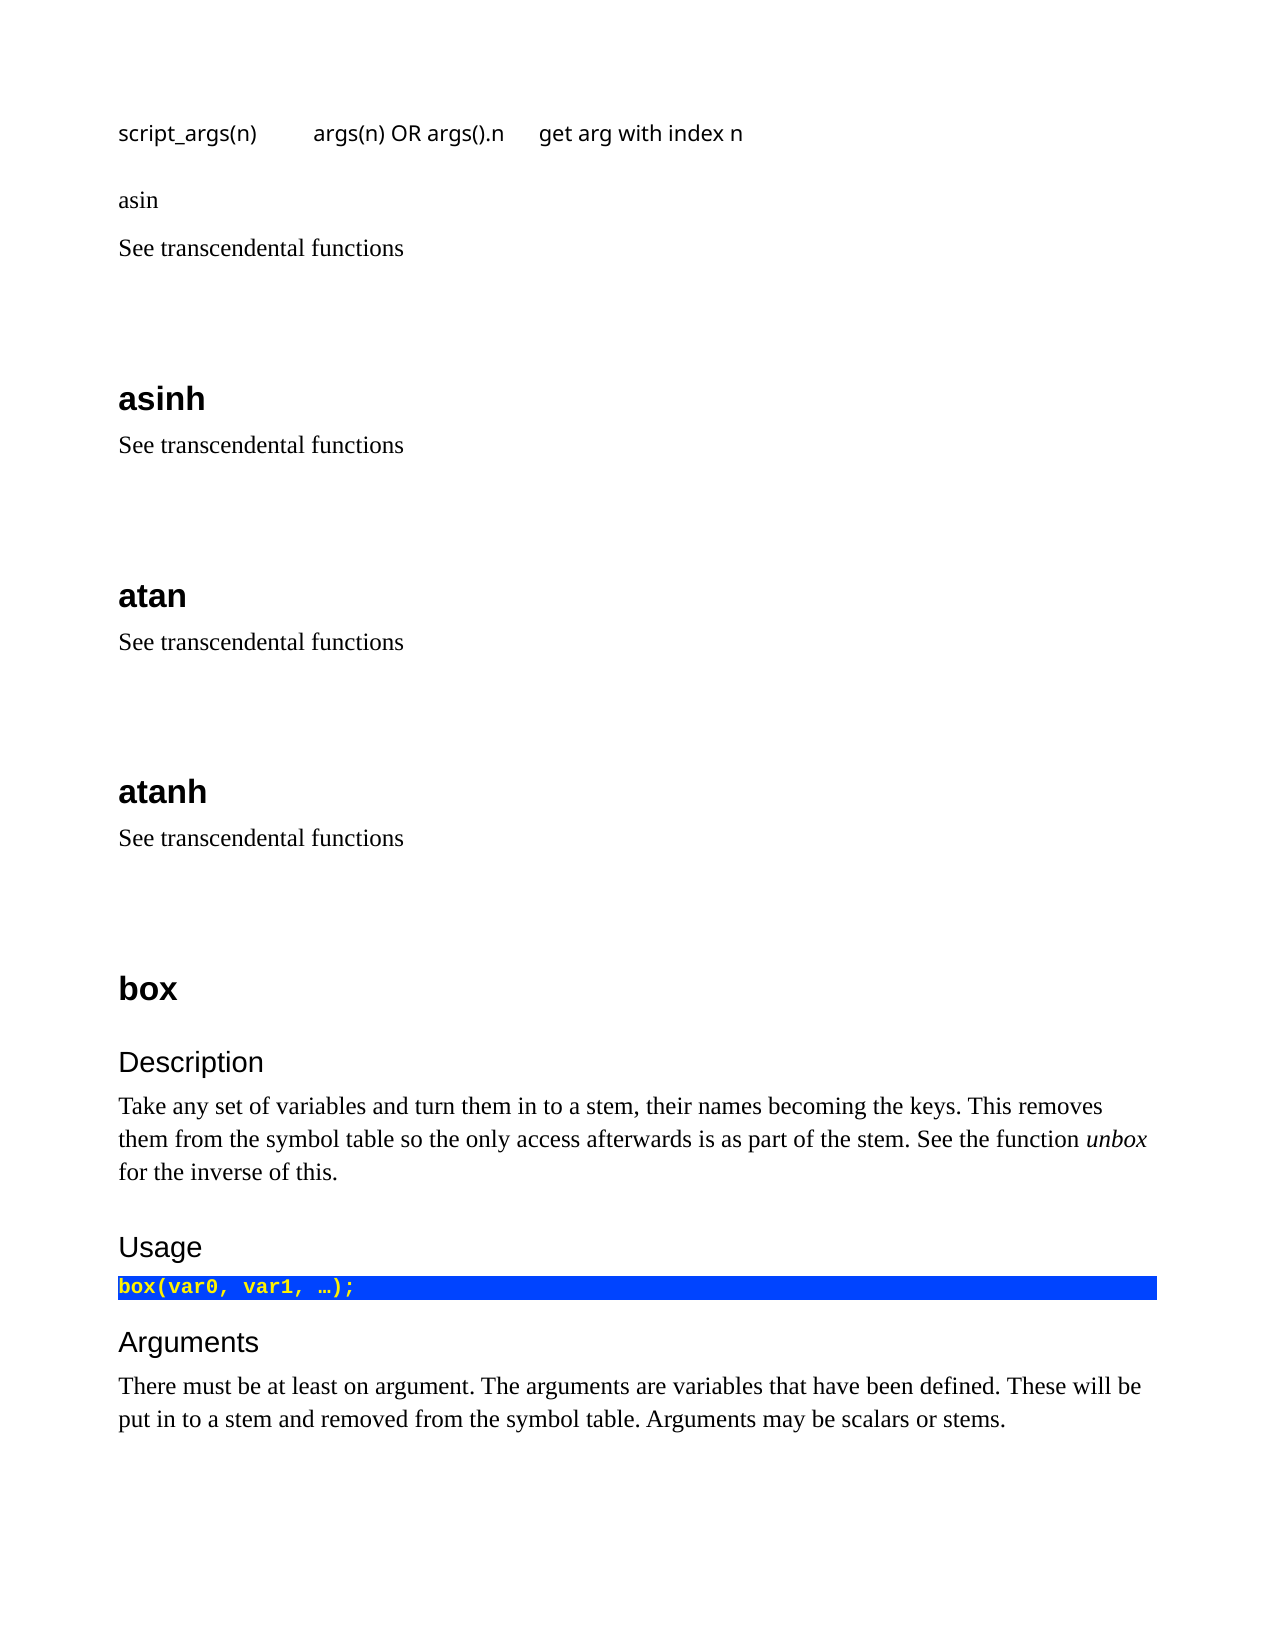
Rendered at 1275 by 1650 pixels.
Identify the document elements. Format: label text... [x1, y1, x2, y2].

text See transcendental functions [118, 430, 1157, 458]
text Take any set of variables and turn them in to a stem, their names becoming the keys. This removes them from the symbol table so the only access afterwards is as part of the stem. See the function unbox for the inverse of this. [118, 1091, 1157, 1186]
subtitle Usage [118, 1230, 1157, 1263]
text See transcendental functions [118, 823, 1157, 852]
subtitle Arguments [118, 1325, 1157, 1358]
subtitle box [118, 892, 1157, 1008]
subtitle asinh [118, 301, 1157, 417]
text script_args(n) args(n) OR args().n get arg with index n asin [118, 118, 1157, 214]
text See transcendental functions [118, 627, 1157, 655]
text There must be at least on argument. The arguments are variables that have been defined. These will be put in to a stem and removed from the symbol table. Arguments may be scalars or stems. [118, 1371, 1157, 1432]
text box(var0, var1, …); [118, 1276, 1157, 1300]
subtitle atanh [118, 695, 1157, 811]
subtitle Description [118, 1045, 1157, 1079]
text See transcendental functions [118, 233, 1157, 262]
subtitle atan [118, 498, 1157, 614]
